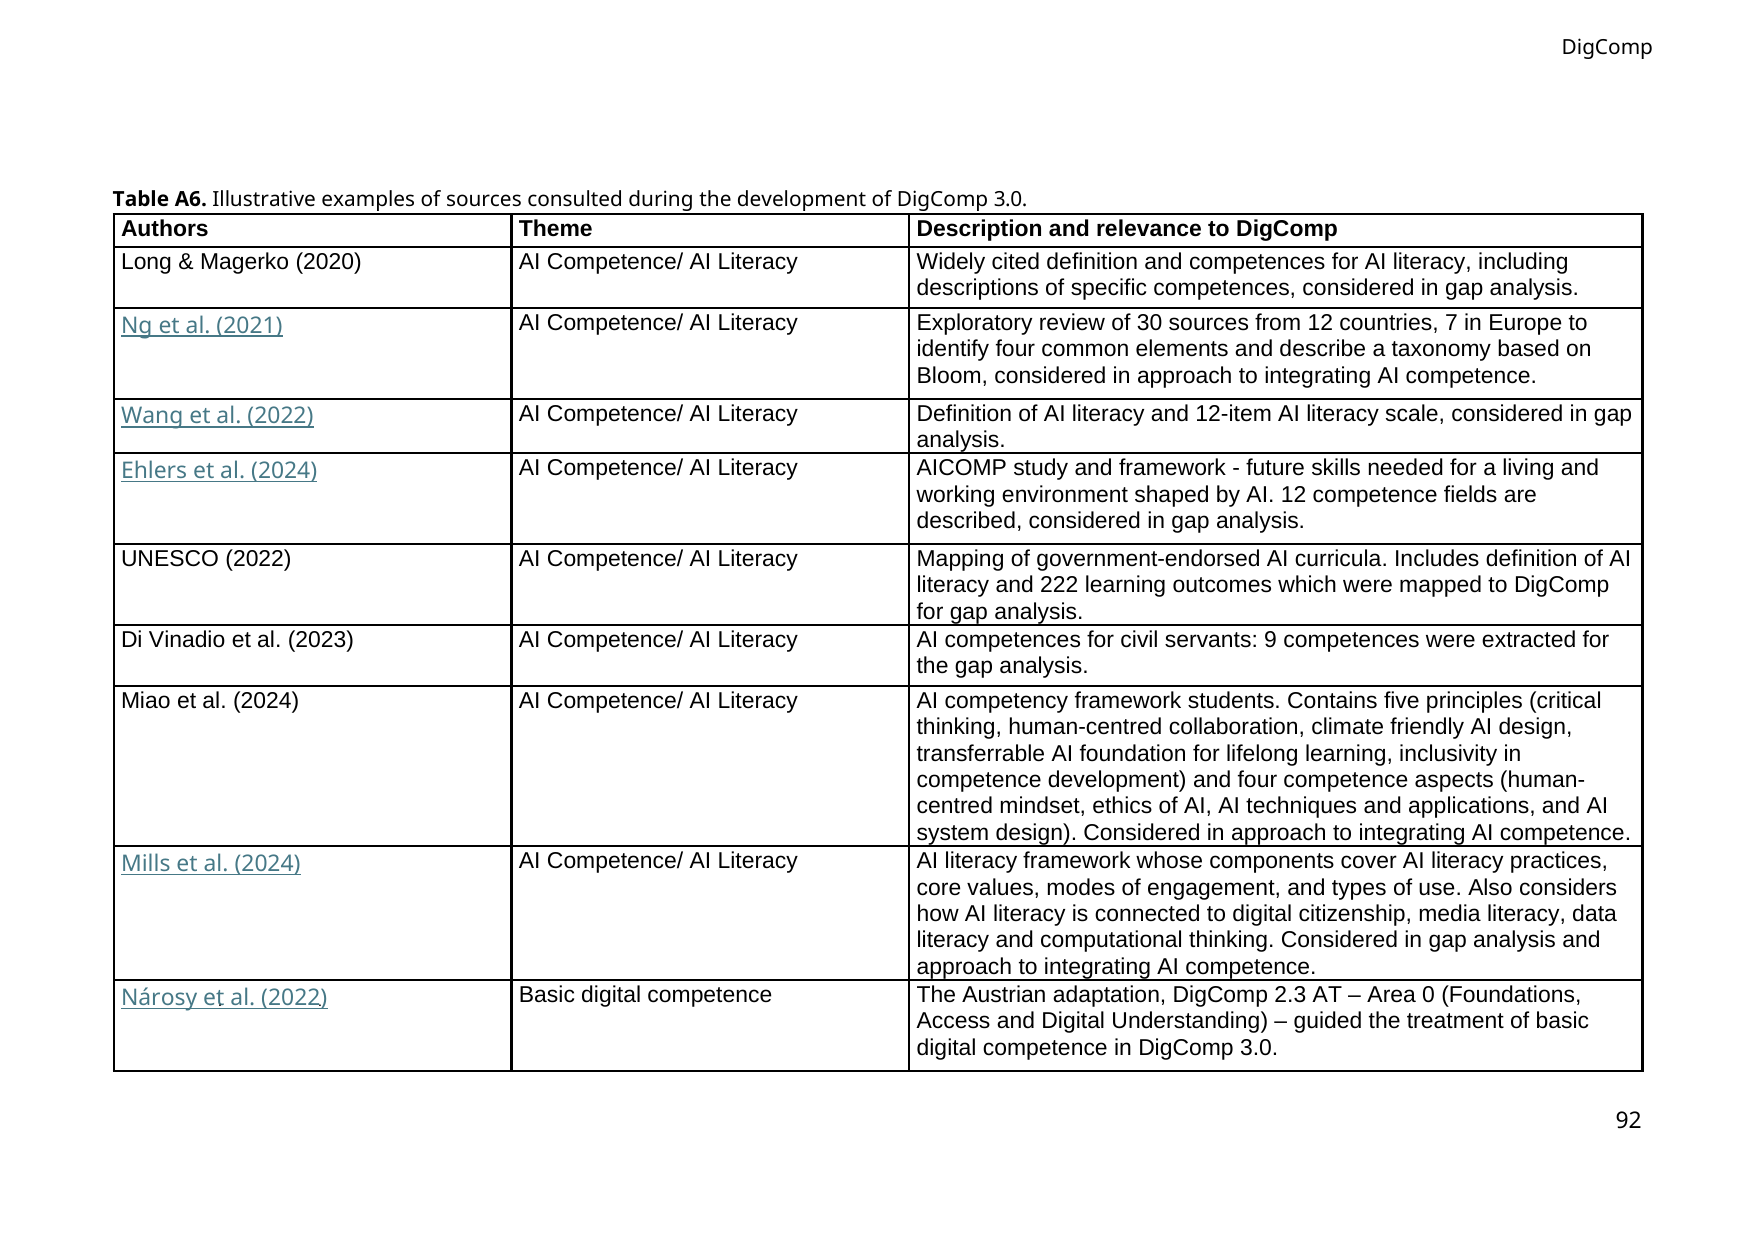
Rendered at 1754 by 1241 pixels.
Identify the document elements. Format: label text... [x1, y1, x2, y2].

table_cell AI Competence/ AI Literacy [513, 545, 908, 624]
table_header Authors [115, 215, 510, 246]
table_cell Ehlers et al. (2024) [115, 454, 510, 543]
table_cell AI Competence/ AI Literacy [513, 687, 908, 845]
table_cell AI Competence/ AI Literacy [513, 626, 908, 685]
table_cell AI Competence/ AI Literacy [513, 847, 908, 979]
table_cell Miao et al. (2024) [115, 687, 510, 845]
table_cell UNESCO (2022) [115, 545, 510, 624]
table_cell Di Vinadio et al. (2023) [115, 626, 510, 685]
table_header Theme [513, 215, 908, 246]
table_cell AI competences for civil servants: 9 competences were extracted for the gap analysis. [910, 626, 1641, 685]
table_cell Exploratory review of 30 sources from 12 countries, 7 in Europe to identify four common elements and describe a taxonomy based on Bloom, considered in approach to integrating AI competence. [910, 309, 1641, 397]
table_cell AI Competence/ AI Literacy [513, 454, 908, 543]
table_cell AI Competence/ AI Literacy [513, 400, 908, 452]
table_cell Basic digital competence [513, 981, 908, 1069]
table_cell Nárosy et al. (2022) [115, 981, 510, 1069]
table_cell Mills et al. (2024) [115, 847, 510, 979]
table_cell Definition of AI literacy and 12-item AI literacy scale, considered in gap analysis. [910, 400, 1641, 452]
text Table A6. Illustrative examples of sources consulted during the development of DigComp 3.0. [112, 184, 1641, 213]
table_cell Widely cited definition and competences for AI literacy, including descriptions of specific competences, considered in gap analysis. [910, 248, 1641, 307]
table_cell Mapping of government-endorsed AI curricula. Includes definition of AI literacy and 222 learning outcomes which were mapped to DigComp for gap analysis. [910, 545, 1641, 624]
table_cell The Austrian adaptation, DigComp 2.3 AT – Area 0 (Foundations, Access and Digital Understanding) – guided the treatment of basic digital competence in DigComp 3.0. [910, 981, 1641, 1069]
table_cell Ng et al. (2021) [115, 309, 510, 397]
table_header Description and relevance to DigComp [910, 215, 1641, 246]
table_cell AI Competence/ AI Literacy [513, 248, 908, 307]
table_cell AI competency framework students. Contains five principles (critical thinking, human-centred collaboration, climate friendly AI design, transferrable AI foundation for lifelong learning, inclusivity in competence development) and four competence aspects (human-centred mindset, ethics of AI, AI techniques and applications, and AI system design). Considered in approach to integrating AI competence. [910, 687, 1641, 845]
table_cell AI Competence/ AI Literacy [513, 309, 908, 397]
table_cell Long & Magerko (2020) [115, 248, 510, 307]
table_cell AICOMP study and framework - future skills needed for a living and working environment shaped by AI. 12 competence fields are described, considered in gap analysis. [910, 454, 1641, 543]
table_cell Wang et al. (2022) [115, 400, 510, 452]
table_cell AI literacy framework whose components cover AI literacy practices, core values, modes of engagement, and types of use. Also considers how AI literacy is connected to digital citizenship, media literacy, data literacy and computational thinking. Considered in gap analysis and approach to integrating AI competence. [910, 847, 1641, 979]
